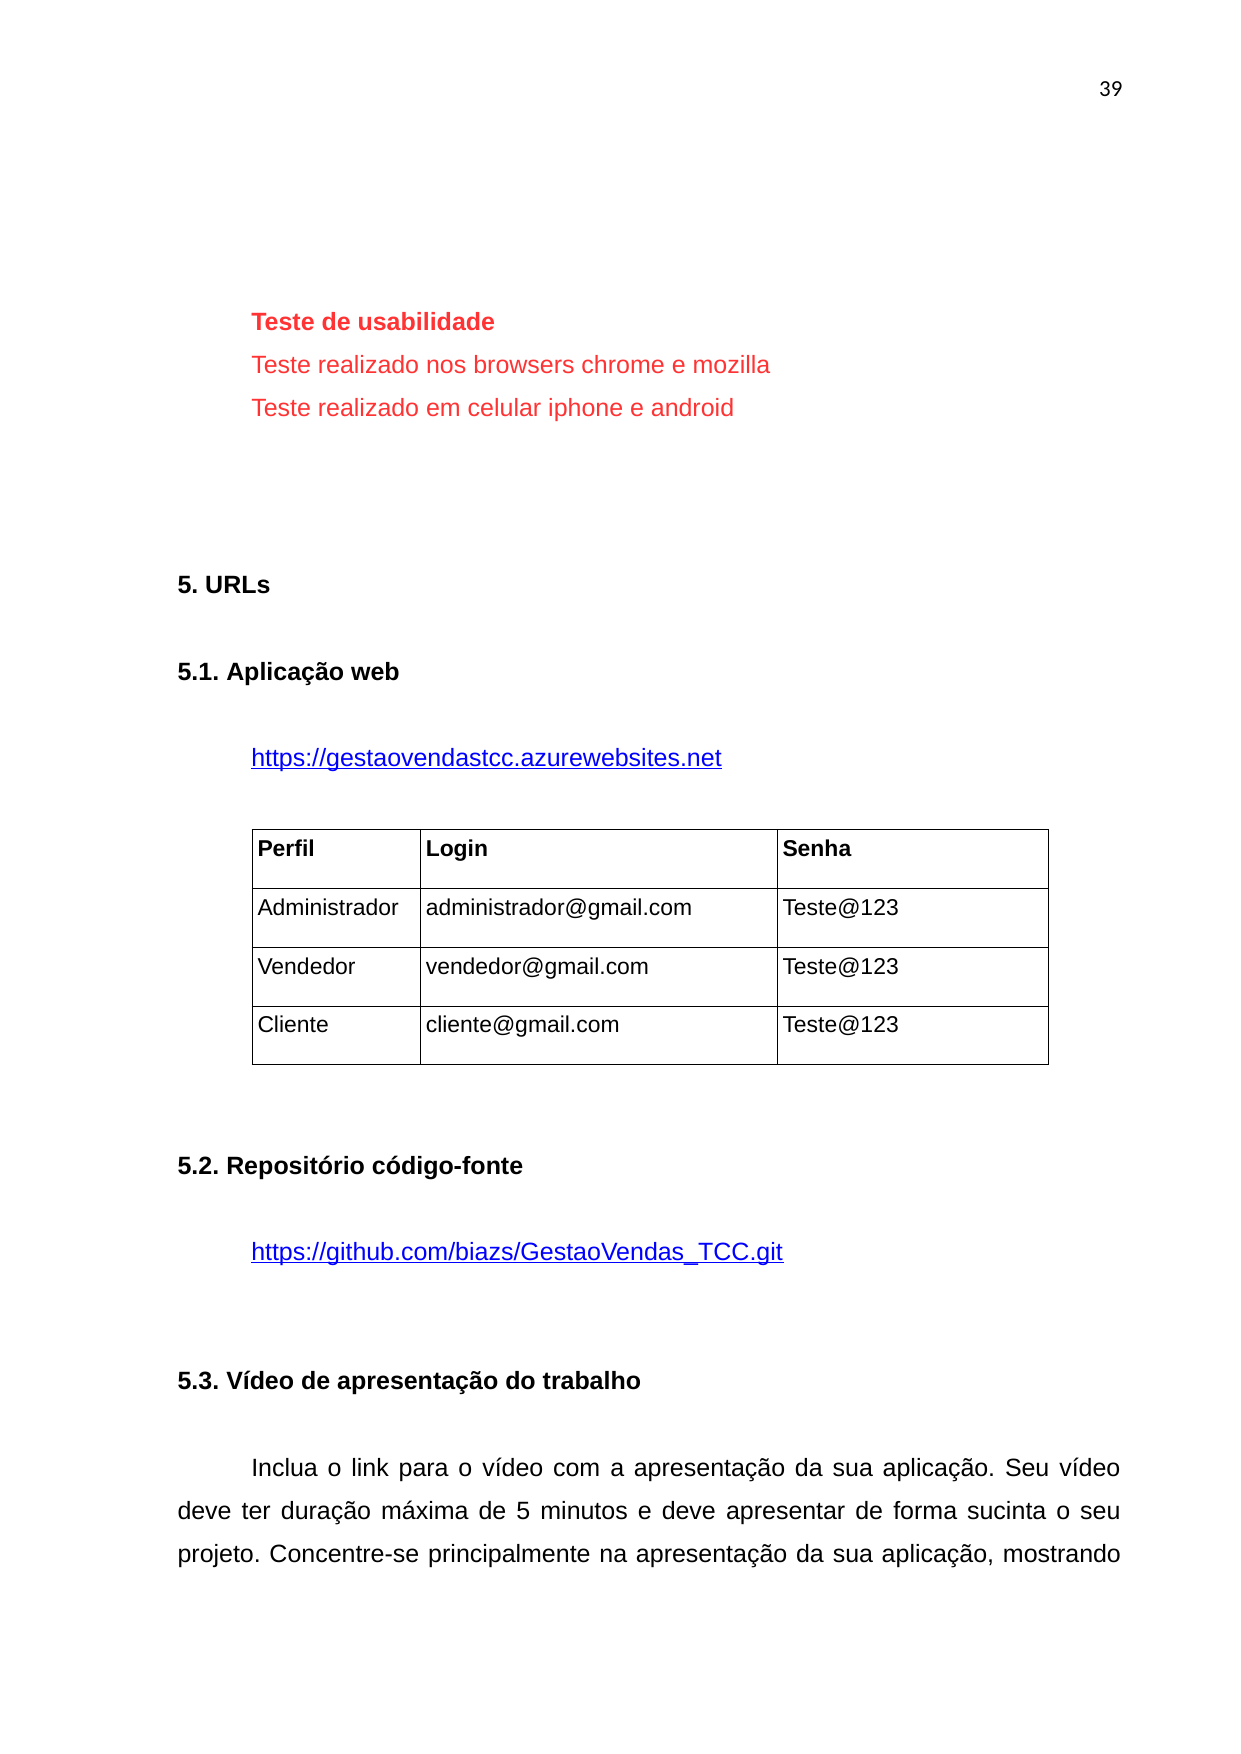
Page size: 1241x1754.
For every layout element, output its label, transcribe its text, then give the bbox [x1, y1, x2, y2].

table_cell Teste@123 [778, 948, 1048, 1006]
table_cell cliente@gmail.com [421, 1007, 777, 1064]
table_header Perfil [253, 830, 420, 888]
table_cell Cliente [253, 1007, 420, 1064]
table_cell Vendedor [253, 948, 420, 1006]
table_cell Administrador [253, 889, 420, 947]
subtitle 5.1. Aplicação web [177, 657, 1122, 686]
subtitle 5.3. Vídeo de apresentação do trabalho [177, 1366, 1122, 1395]
text Teste realizado nos browsers chrome e mozilla [177, 350, 1122, 378]
text Teste realizado em celular iphone e android [177, 393, 1122, 422]
table_header Senha [778, 830, 1048, 888]
subtitle 5. URLs [177, 571, 1122, 599]
table_cell vendedor@gmail.com [421, 948, 777, 1006]
text https://github.com/biazs/GestaoVendas_TCC.git [177, 1237, 1122, 1266]
table_header Login [421, 830, 777, 888]
table_cell Teste@123 [778, 1007, 1048, 1064]
text https://gestaovendastcc.azurewebsites.net [177, 743, 1122, 772]
text Inclua o link para o vídeo com a apresentação da sua aplicação. Seu vídeo deve ter duração máxima de 5 minutos e deve apresentar de forma sucinta o seu projeto. Concentre-se principalmente na apresentação da sua aplicação, mostrando [177, 1452, 1122, 1567]
subtitle 5.2. Repositório código-fonte [177, 1151, 1122, 1179]
table_cell Teste@123 [778, 889, 1048, 947]
text Teste de usabilidade [177, 307, 1122, 335]
table_cell administrador@gmail.com [421, 889, 777, 947]
